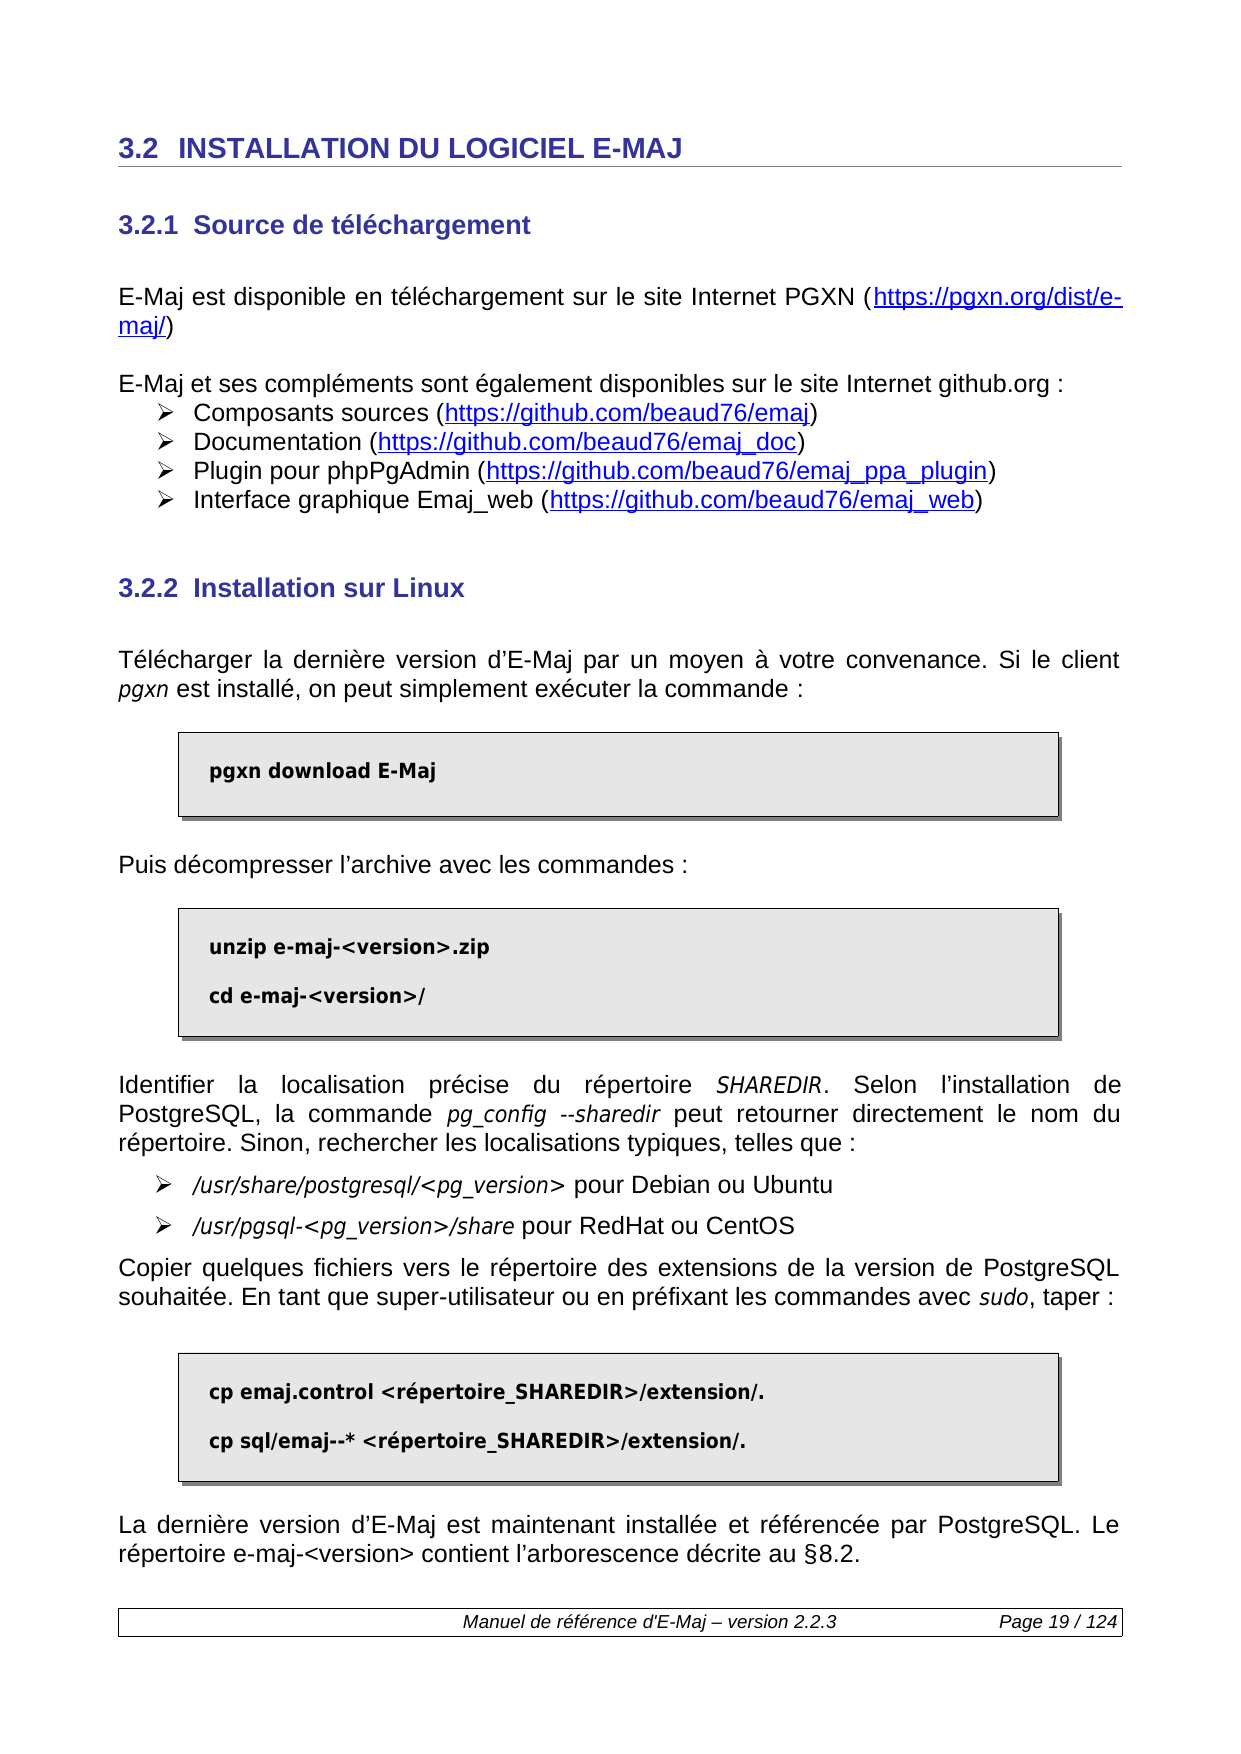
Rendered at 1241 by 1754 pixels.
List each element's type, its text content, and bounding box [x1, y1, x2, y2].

text cp sql/emaj--* <répertoire_SHAREDIR>/extension/. [179, 1426, 1058, 1450]
text cd e-maj-<version>/ [179, 981, 1058, 1006]
subtitle Installation sur Linux [118, 572, 1122, 603]
text Télécharger la dernière version d’E-Maj par un moyen à votre convenance. Si le client pgxn est installé, on peut simplement exécuter la commande : [118, 645, 1122, 703]
text pgxn download E-Maj [179, 756, 1058, 781]
list Interface graphique Emaj_web (https://github.com/beaud76/emaj_web) [156, 485, 1122, 514]
text E-Maj est disponible en téléchargement sur le site Internet PGXN (https://pgxn.org/dist/e-maj/) [118, 281, 1122, 339]
list /usr/share/postgresql/<pg_version> pour Debian ou Ubuntu [118, 1170, 1122, 1199]
list /usr/pgsql-<pg_version>/share pour RedHat ou CentOS [118, 1211, 1122, 1240]
text unzip e-maj-<version>.zip [179, 932, 1058, 957]
subtitle Installation du logiciel E-Maj [118, 131, 1122, 166]
text E-Maj et ses compléments sont également disponibles sur le site Internet github.org : [118, 369, 1122, 398]
text Copier quelques fichiers vers le répertoire des extensions de la version de PostgreSQL souhaitée. En tant que super-utilisateur ou en préfixant les commandes avec sudo, taper : [118, 1253, 1122, 1311]
list Identifier la localisation précise du répertoire SHAREDIR. Selon l’installation de PostgreSQL, la commande pg_config --sharedir peut retourner directement le nom du répertoire. Sinon, rechercher les localisations typiques, telles que : [118, 1070, 1122, 1157]
text cp emaj.control <répertoire_SHAREDIR>/extension/. [179, 1377, 1058, 1401]
text Puis décompresser l’archive avec les commandes : [118, 850, 1122, 879]
subtitle Source de téléchargement [118, 209, 1122, 240]
list Plugin pour phpPgAdmin (https://github.com/beaud76/emaj_ppa_plugin) [156, 456, 1122, 485]
list Composants sources (https://github.com/beaud76/emaj) [156, 398, 1122, 427]
list Documentation (https://github.com/beaud76/emaj_doc) [156, 427, 1122, 456]
text La dernière version d’E-Maj est maintenant installée et référencée par PostgreSQL. Le répertoire e-maj-<version> contient l’arborescence décrite au §8.2. [118, 1510, 1122, 1568]
